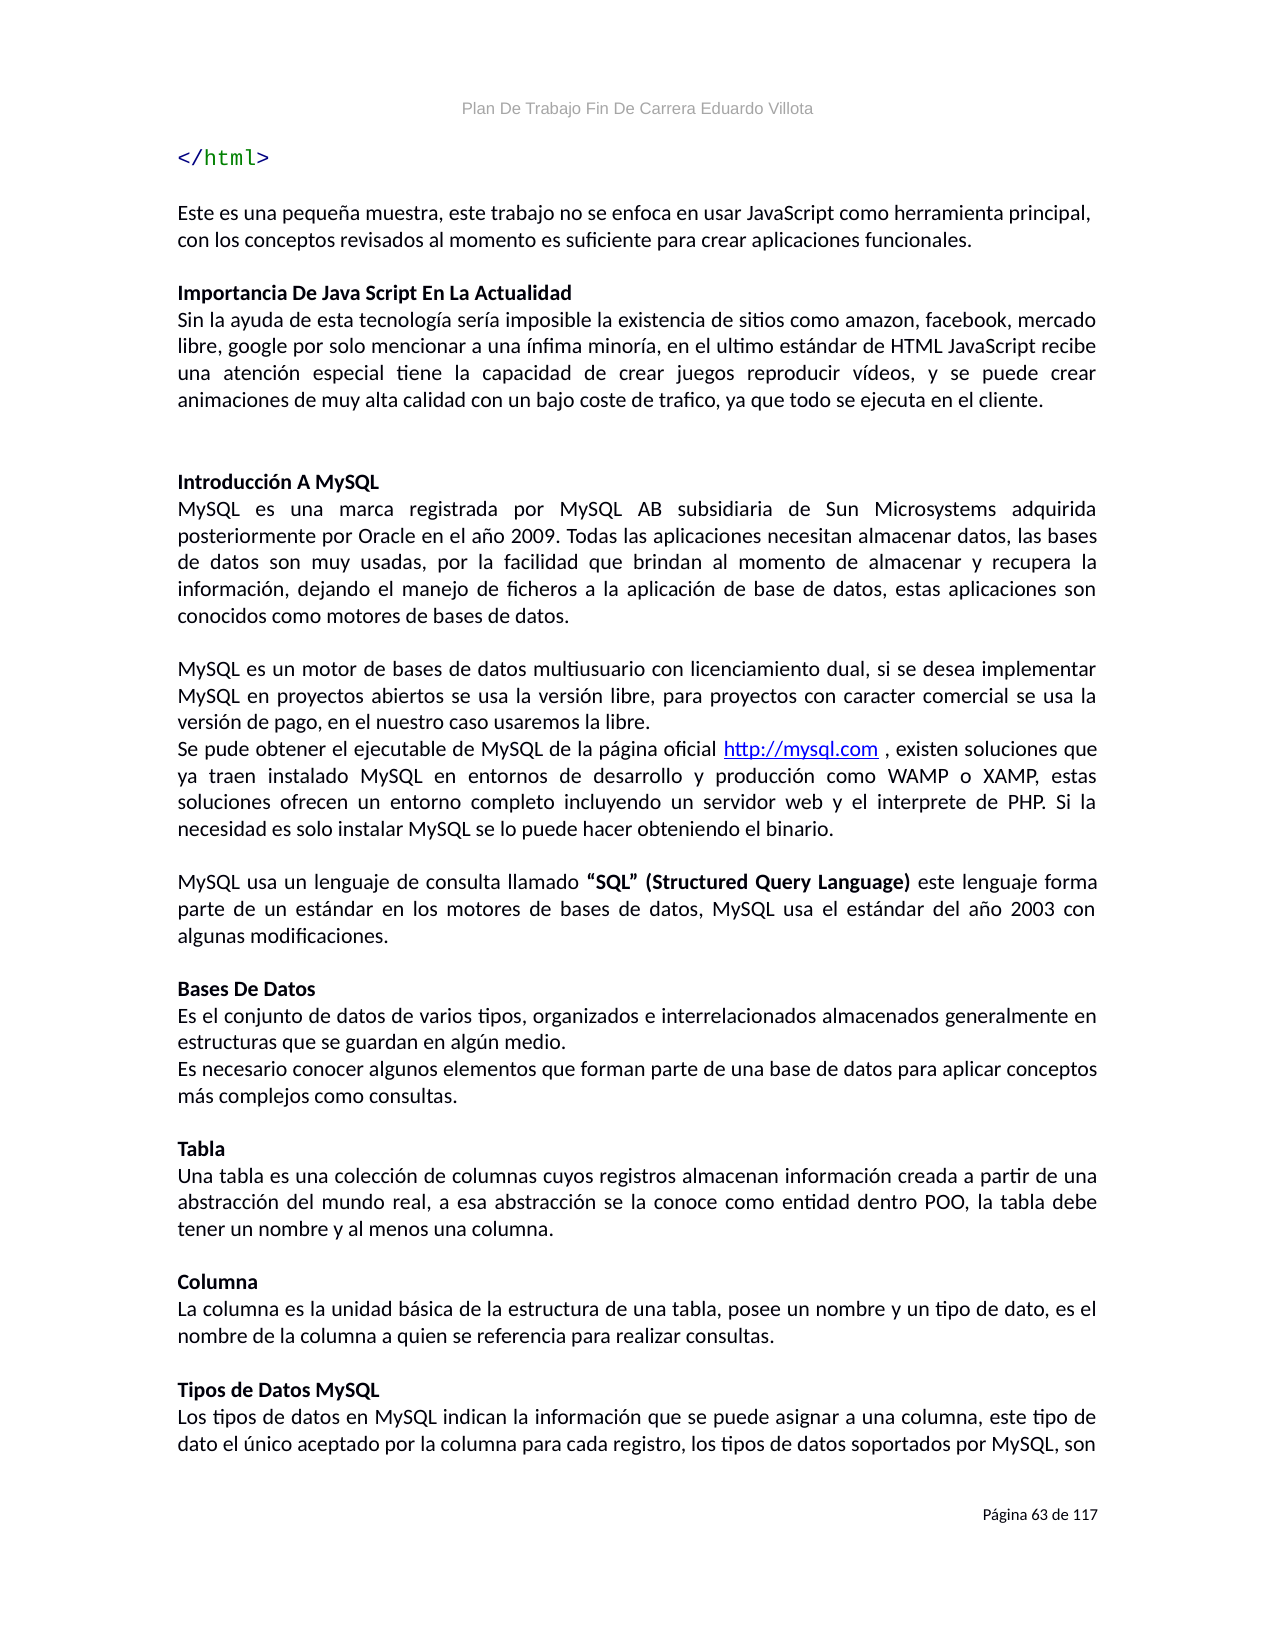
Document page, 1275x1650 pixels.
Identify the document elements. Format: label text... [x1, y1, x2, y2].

text Este es una pequeña muestra, este trabajo no se enfoca en usar JavaScript como herramienta principal, con los conceptos revisados al momento es suficiente para crear aplicaciones funcionales. [177, 199, 1098, 252]
text Se pude obtener el ejecutable de MySQL de la página oficial http://mysql.com , existen soluciones que ya traen instalado MySQL en entornos de desarrollo y producción como WAMP o XAMP, estas soluciones ofrecen un entorno completo incluyendo un servidor web y el interprete de PHP. Si la necesidad es solo instalar MySQL se lo puede hacer obteniendo el binario. [177, 735, 1098, 842]
text Columna [177, 1268, 1098, 1295]
text Bases De Datos [177, 975, 1098, 1002]
text Importancia De Java Script En La Actualidad [177, 279, 1098, 306]
text Es el conjunto de datos de varios tipos, organizados e interrelacionados almacenados generalmente en estructuras que se guardan en algún medio. [177, 1002, 1098, 1055]
text Sin la ayuda de esta tecnología sería imposible la existencia de sitios como amazon, facebook, mercado libre, google por solo mencionar a una ínfima minoría, en el ultimo estándar de HTML JavaScript recibe una atención especial tiene la capacidad de crear juegos reproducir vídeos, y se puede crear animaciones de muy alta calidad con un bajo coste de trafico, ya que todo se ejecuta en el cliente. [177, 306, 1098, 412]
text Es necesario conocer algunos elementos que forman parte de una base de datos para aplicar conceptos más complejos como consultas. [177, 1055, 1098, 1108]
text Una tabla es una colección de columnas cuyos registros almacenan información creada a partir de una abstracción del mundo real, a esa abstracción se la conoce como entidad dentro POO, la tabla debe tener un nombre y al menos una columna. [177, 1162, 1098, 1242]
text Tipos de Datos MySQL [177, 1376, 1098, 1403]
text </html> [177, 148, 1098, 172]
text Introducción A MySQL [177, 468, 1098, 495]
text MySQL usa un lenguaje de consulta llamado “SQL” (Structured Query Language) este lenguaje forma parte de un estándar en los motores de bases de datos, MySQL usa el estándar del año 2003 con algunas modificaciones. [177, 868, 1098, 948]
text La columna es la unidad básica de la estructura de una tabla, posee un nombre y un tipo de dato, es el nombre de la columna a quien se referencia para realizar consultas. [177, 1295, 1098, 1348]
text MySQL es un motor de bases de datos multiusuario con licenciamiento dual, si se desea implementar MySQL en proyectos abiertos se usa la versión libre, para proyectos con caracter comercial se usa la versión de pago, en el nuestro caso usaremos la libre. [177, 655, 1098, 735]
text Tabla [177, 1135, 1098, 1162]
text MySQL es una marca registrada por MySQL AB subsidiaria de Sun Microsystems adquirida posteriormente por Oracle en el año 2009. Todas las aplicaciones necesitan almacenar datos, las bases de datos son muy usadas, por la facilidad que brindan al momento de almacenar y recupera la información, dejando el manejo de ficheros a la aplicación de base de datos, estas aplicaciones son conocidos como motores de bases de datos. [177, 495, 1098, 628]
text Los tipos de datos en MySQL indican la información que se puede asignar a una columna, este tipo de dato el único aceptado por la columna para cada registro, los tipos de datos soportados por MySQL, son [177, 1403, 1098, 1456]
